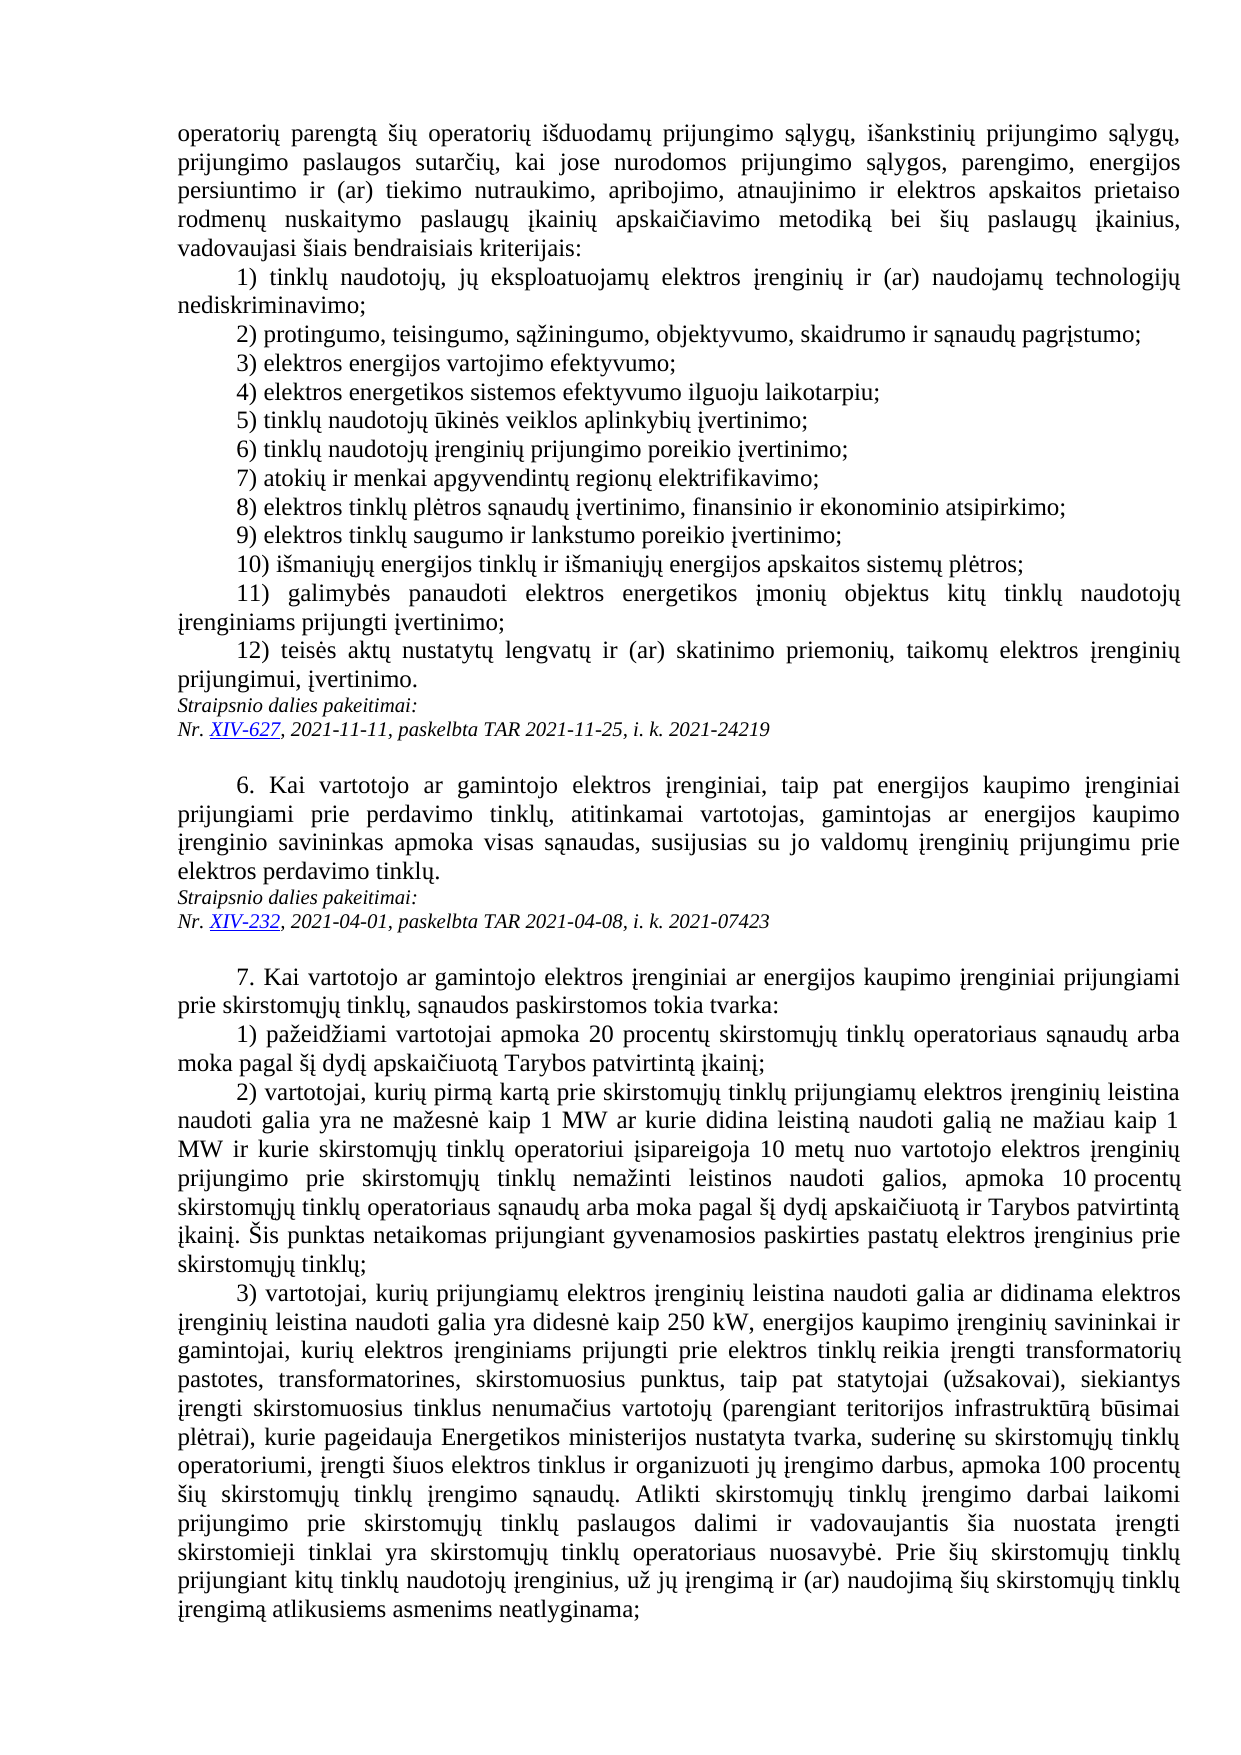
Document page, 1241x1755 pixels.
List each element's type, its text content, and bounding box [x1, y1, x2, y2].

text Nr. XIV-627, 2021-11-11, paskelbta TAR 2021-11-25, i. k. 2021-24219 [177, 717, 1181, 741]
text 10) išmaniųjų energijos tinklų ir išmaniųjų energijos apskaitos sistemų plėtros; [177, 549, 1181, 578]
text 11) galimybės panaudoti elektros energetikos įmonių objektus kitų tinklų naudotojų įrenginiams prijungti įvertinimo; [177, 578, 1181, 636]
text 2) protingumo, teisingumo, sąžiningumo, objektyvumo, skaidrumo ir sąnaudų pagrįstumo; [177, 319, 1181, 348]
text 7. Kai vartotojo ar gamintojo elektros įrenginiai ar energijos kaupimo įrenginiai prijungiami prie skirstomųjų tinklų, sąnaudos paskirstomos tokia tvarka: [177, 962, 1181, 1019]
text 12) teisės aktų nustatytų lengvatų ir (ar) skatinimo priemonių, taikomų elektros įrenginių prijungimui, įvertinimo. [177, 636, 1181, 693]
text 8) elektros tinklų plėtros sąnaudų įvertinimo, finansinio ir ekonominio atsipirkimo; [177, 492, 1181, 521]
text 9) elektros tinklų saugumo ir lankstumo poreikio įvertinimo; [177, 521, 1181, 549]
text Nr. XIV-232, 2021-04-01, paskelbta TAR 2021-04-08, i. k. 2021-07423 [177, 909, 1181, 933]
text 1) pažeidžiami vartotojai apmoka 20 procentų skirstomųjų tinklų operatoriaus sąnaudų arba moka pagal šį dydį apskaičiuotą Tarybos patvirtintą įkainį; [177, 1019, 1181, 1077]
text 6) tinklų naudotojų įrenginių prijungimo poreikio įvertinimo; [177, 434, 1181, 463]
text 3) elektros energijos vartojimo efektyvumo; [177, 348, 1181, 377]
text Straipsnio dalies pakeitimai: [177, 693, 1181, 717]
text operatorių parengtą šių operatorių išduodamų prijungimo sąlygų, išankstinių prijungimo sąlygų, prijungimo paslaugos sutarčių, kai jose nurodomos prijungimo sąlygos, parengimo, energijos persiuntimo ir (ar) tiekimo nutraukimo, apribojimo, atnaujinimo ir elektros apskaitos prietaiso rodmenų nuskaitymo paslaugų įkainių apskaičiavimo metodiką bei šių paslaugų įkainius, vadovaujasi šiais bendraisiais kriterijais: [177, 118, 1181, 262]
text 2) vartotojai, kurių pirmą kartą prie skirstomųjų tinklų prijungiamų elektros įrenginių leistina naudoti galia yra ne mažesnė kaip 1 MW ar kurie didina leistiną naudoti galią ne mažiau kaip 1 MW ir kurie skirstomųjų tinklų operatoriui įsipareigoja 10 metų nuo vartotojo elektros įrenginių prijungimo prie skirstomųjų tinklų nemažinti leistinos naudoti galios, apmoka 10 procentų skirstomųjų tinklų operatoriaus sąnaudų arba moka pagal šį dydį apskaičiuotą ir Tarybos patvirtintą įkainį. Šis punktas netaikomas prijungiant gyvenamosios paskirties pastatų elektros įrenginius prie skirstomųjų tinklų; [177, 1077, 1181, 1278]
text 3) vartotojai, kurių prijungiamų elektros įrenginių leistina naudoti galia ar didinama elektros įrenginių leistina naudoti galia yra didesnė kaip 250 kW, energijos kaupimo įrenginių savininkai ir gamintojai, kurių elektros įrenginiams prijungti prie elektros tinklų reikia įrengti transformatorių pastotes, transformatorines, skirstomuosius punktus, taip pat statytojai (užsakovai), siekiantys įrengti skirstomuosius tinklus nenumačius vartotojų (parengiant teritorijos infrastruktūrą būsimai plėtrai), kurie pageidauja Energetikos ministerijos nustatyta tvarka, suderinę su skirstomųjų tinklų operatoriumi, įrengti šiuos elektros tinklus ir organizuoti jų įrengimo darbus, apmoka 100 procentų šių skirstomųjų tinklų įrengimo sąnaudų. Atlikti skirstomųjų tinklų įrengimo darbai laikomi prijungimo prie skirstomųjų tinklų paslaugos dalimi ir vadovaujantis šia nuostata įrengti skirstomieji tinklai yra skirstomųjų tinklų operatoriaus nuosavybė. Prie šių skirstomųjų tinklų prijungiant kitų tinklų naudotojų įrenginius, už jų įrengimą ir (ar) naudojimą šių skirstomųjų tinklų įrengimą atlikusiems asmenims neatlyginama; [177, 1278, 1181, 1623]
text Straipsnio dalies pakeitimai: [177, 885, 1181, 909]
text 5) tinklų naudotojų ūkinės veiklos aplinkybių įvertinimo; [177, 406, 1181, 434]
text 1) tinklų naudotojų, jų eksploatuojamų elektros įrenginių ir (ar) naudojamų technologijų nediskriminavimo; [177, 262, 1181, 319]
text 6. Kai vartotojo ar gamintojo elektros įrenginiai, taip pat energijos kaupimo įrenginiai prijungiami prie perdavimo tinklų, atitinkamai vartotojas, gamintojas ar energijos kaupimo įrenginio savininkas apmoka visas sąnaudas, susijusias su jo valdomų įrenginių prijungimu prie elektros perdavimo tinklų. [177, 770, 1181, 885]
text 4) elektros energetikos sistemos efektyvumo ilguoju laikotarpiu; [177, 377, 1181, 406]
text 7) atokių ir menkai apgyvendintų regionų elektrifikavimo; [177, 463, 1181, 492]
